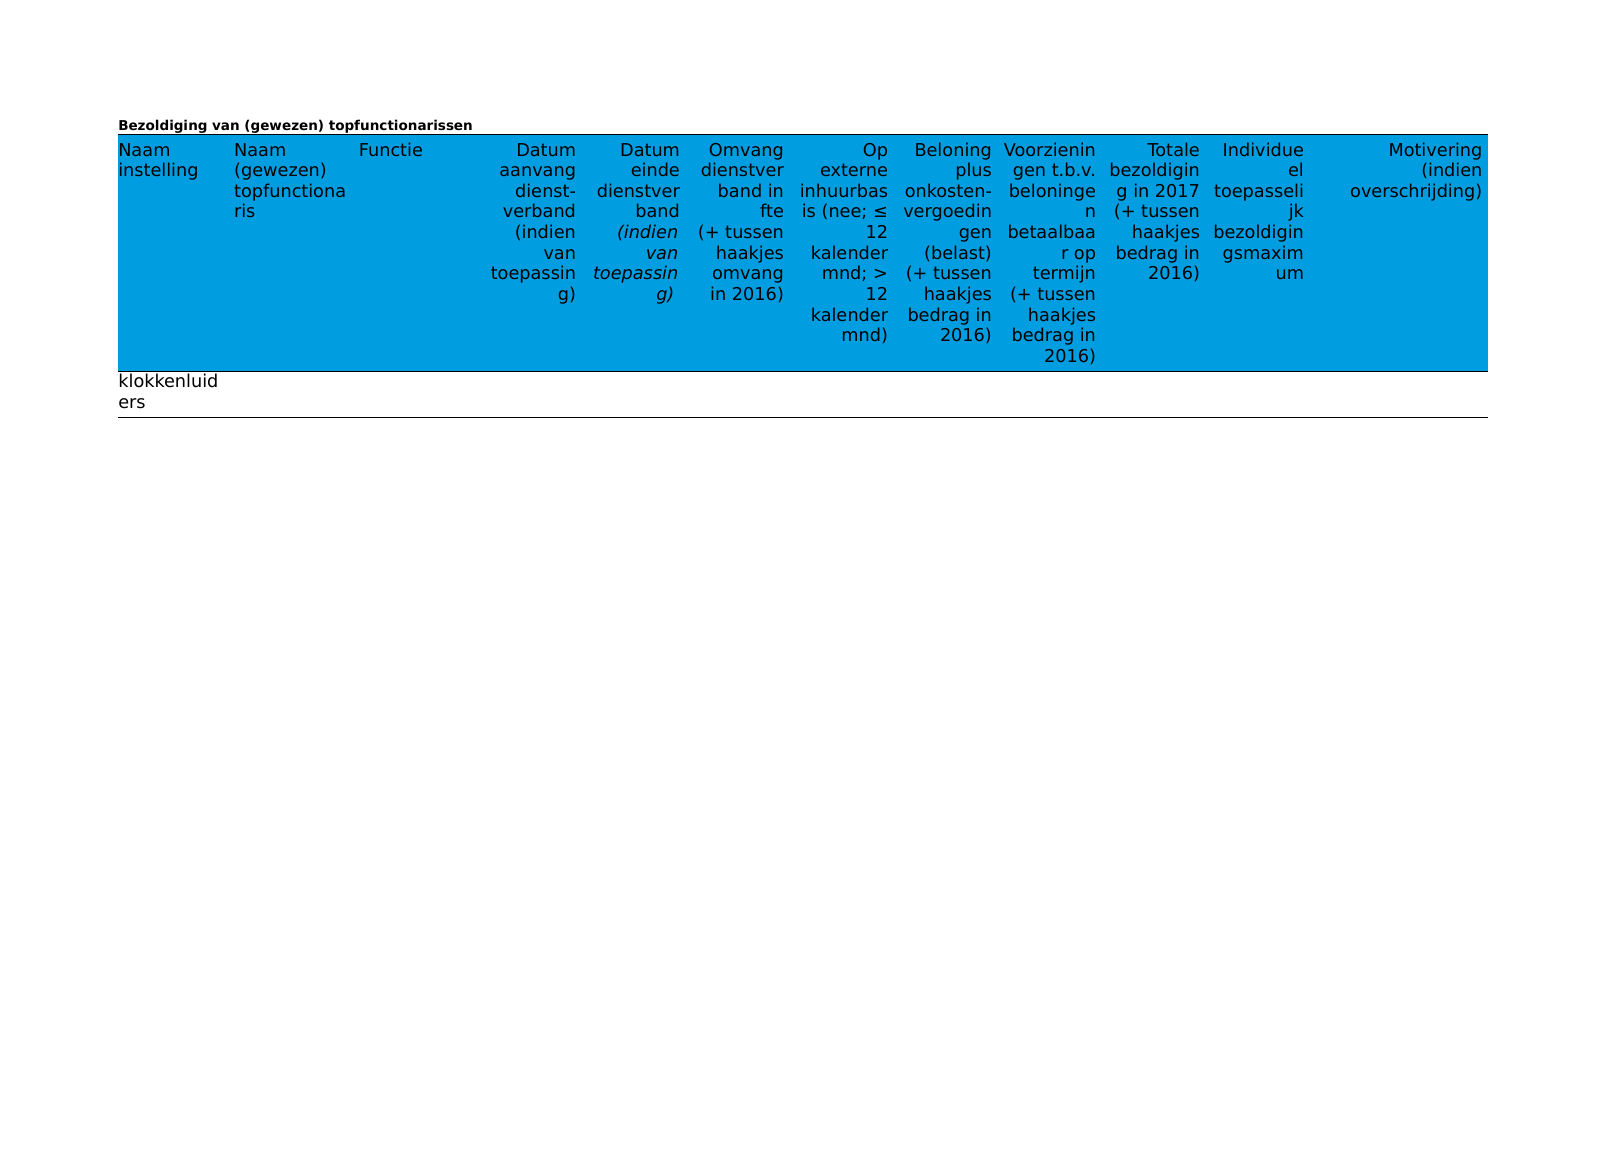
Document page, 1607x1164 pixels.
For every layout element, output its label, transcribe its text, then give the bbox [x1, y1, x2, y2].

table_header Bezoldiging van (gewezen) topfunctionarissen [118, 118, 1488, 134]
table_cell Datum einde dienstverband (indien van toepassing) [582, 135, 686, 371]
table_cell [478, 372, 582, 417]
table_cell Datum aanvang dienst-verband (indien van toepassing) [478, 135, 582, 371]
table_cell Motivering (indien overschrijding) [1310, 135, 1488, 371]
table_cell [998, 372, 1102, 417]
table_cell Naam (gewezen) topfunctionaris [228, 135, 353, 371]
table_cell klokkenluiders [118, 372, 228, 417]
table_cell [894, 372, 998, 417]
table_cell [790, 372, 894, 417]
table_cell Omvang dienstverband in fte (+ tussen haakjes omvang in 2016) [686, 135, 789, 371]
table_cell [582, 372, 686, 417]
table_cell [1102, 372, 1206, 417]
table_cell [228, 372, 353, 417]
table_cell Naam instelling [118, 135, 228, 371]
table_cell [686, 372, 789, 417]
table_cell [1310, 372, 1488, 417]
table_cell [1206, 372, 1309, 417]
table_cell [353, 372, 478, 417]
table_cell Totale bezoldiging in 2017 (+ tussen haakjes bedrag in 2016) [1102, 135, 1206, 371]
table_cell Voorzieningen t.b.v. beloningen betaalbaar op termijn (+ tussen haakjes bedrag in 2016) [998, 135, 1102, 371]
table_cell Op externe inhuurbasis (nee; ≤ 12 kalendermnd; > 12 kalendermnd) [790, 135, 894, 371]
table_cell Functie [353, 135, 478, 371]
table_cell Beloning plus onkosten-vergoedingen (belast) (+ tussen haakjes bedrag in 2016) [894, 135, 998, 371]
table_cell Individueel toepasselijk bezoldigingsmaximum [1206, 135, 1309, 371]
